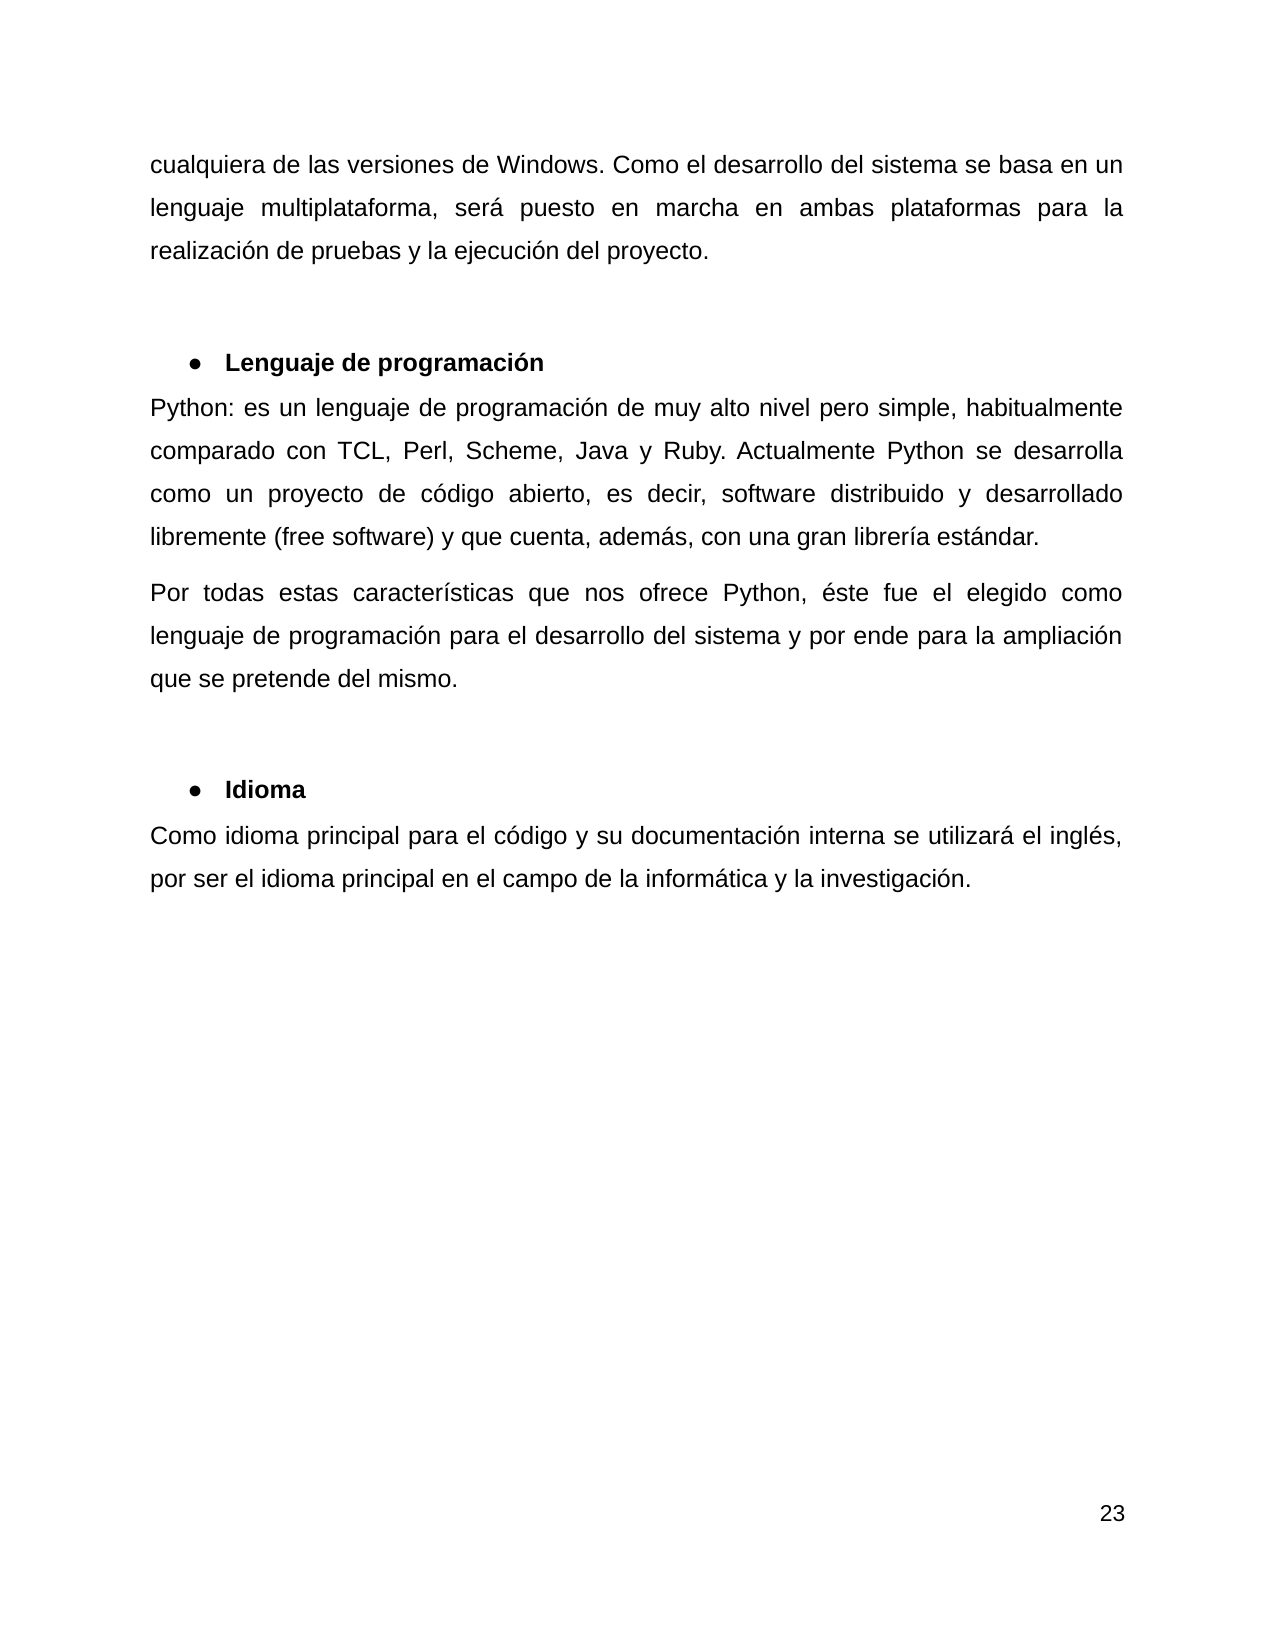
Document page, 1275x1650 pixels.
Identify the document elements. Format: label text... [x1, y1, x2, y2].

text Python: es un lenguaje de programación de muy alto nivel pero simple, habitualmente comparado con TCL, Perl, Scheme, Java y Ruby. Actualmente Python se desarrolla como un proyecto de código abierto, es decir, software distribuido y desarrollado libremente (free software) y que cuenta, además, con una gran librería estándar. [150, 393, 1125, 551]
list Idioma [187, 776, 1125, 804]
text Por todas estas características que nos ofrece Python, éste fue el elegido como lenguaje de programación para el desarrollo del sistema y por ende para la ampliación que se pretende del mismo. [150, 578, 1125, 693]
text Como idioma principal para el código y su documentación interna se utilizará el inglés, por ser el idioma principal en el campo de la informática y la investigación. [150, 821, 1125, 893]
text cualquiera de las versiones de Windows. Como el desarrollo del sistema se basa en un lenguaje multiplataforma, será puesto en marcha en ambas plataformas para la realización de pruebas y la ejecución del proyecto. [150, 150, 1125, 265]
list Lenguaje de programación [187, 347, 1125, 376]
